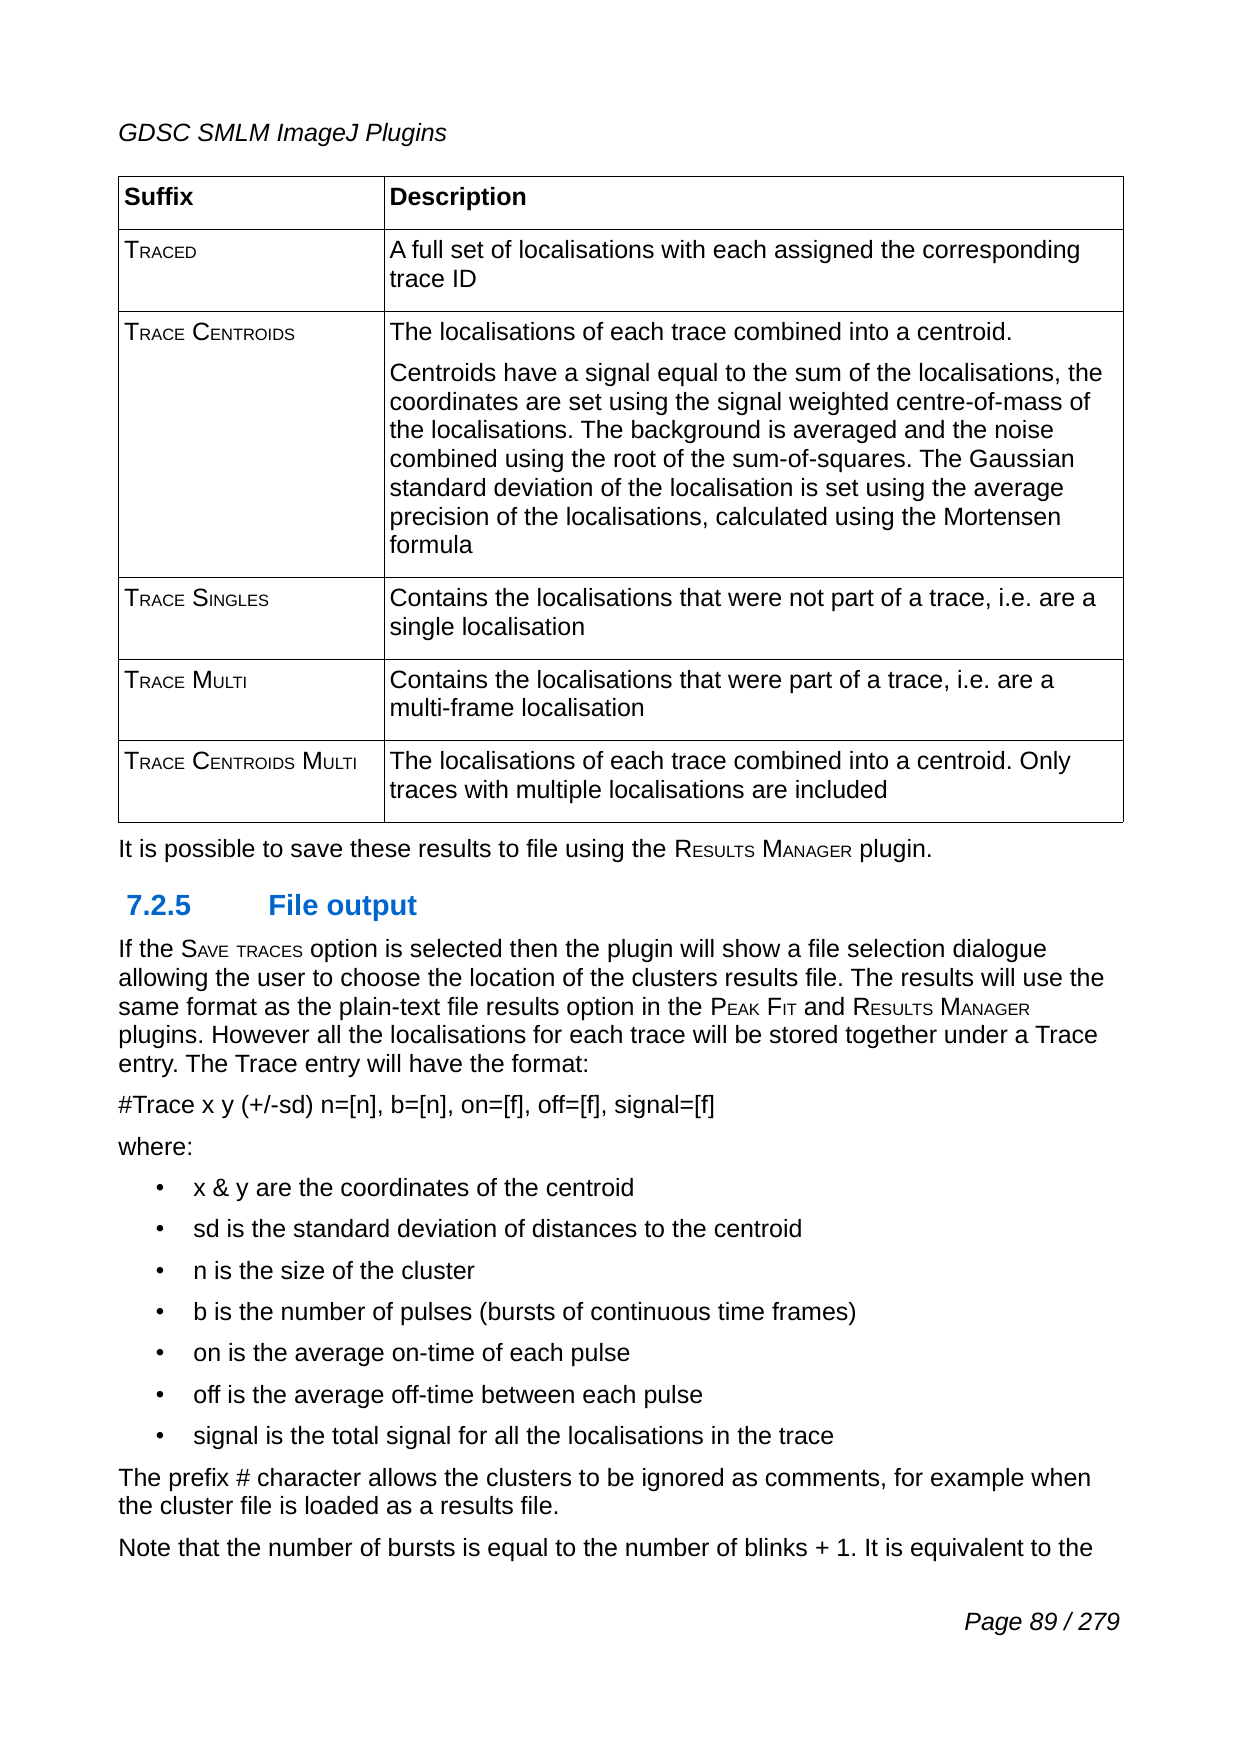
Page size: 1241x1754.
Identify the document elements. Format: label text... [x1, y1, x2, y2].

list b is the number of pulses (bursts of continuous time frames) [156, 1297, 1122, 1326]
table_cell The localisations of each trace combined into a centroid. Centroids have a signal equal to the sum of the localisations, the coordinates are set using the signal weighted centre-of-mass of the localisations. The background is averaged and the noise combined using the root of the sum-of-squares. The Gaussian standard deviation of the localisation is set using the average precision of the localisations, calculated using the Mortensen formula [385, 312, 1123, 577]
table_cell Trace Multi [119, 660, 384, 740]
table_cell Contains the localisations that were part of a trace, i.e. are a multi-frame localisation [385, 660, 1123, 740]
text #Trace x y (+/-sd) n=[n], b=[n], on=[f], off=[f], signal=[f] [118, 1091, 1122, 1119]
table_header Description [385, 177, 1123, 229]
text Note that the number of bursts is equal to the number of blinks + 1. It is equivalent to the [118, 1532, 1122, 1561]
text If the Save traces option is selected then the plugin will show a file selection dialogue allowing the user to choose the location of the clusters results file. The results will use the same format as the plain-text file results option in the Peak Fit and Results Manager plugins. However all the localisations for each trace will be stored together under a Trace entry. The Trace entry will have the format: [118, 934, 1122, 1078]
list signal is the total signal for all the localisations in the trace [156, 1421, 1122, 1450]
text where: [118, 1132, 1122, 1161]
table_cell Trace Centroids Multi [119, 741, 384, 822]
table_cell Contains the localisations that were not part of a trace, i.e. are a single localisation [385, 578, 1123, 659]
list off is the average off-time between each pulse [156, 1380, 1122, 1409]
text It is possible to save these results to file using the Results Manager plugin. [118, 834, 1122, 863]
table_cell Trace Singles [119, 578, 384, 659]
list sd is the standard deviation of distances to the centroid [156, 1214, 1122, 1243]
table_cell A full set of localisations with each assigned the corresponding trace ID [385, 230, 1123, 311]
subtitle File output [118, 888, 1122, 922]
list n is the size of the cluster [156, 1256, 1122, 1284]
table_cell Trace Centroids [119, 312, 384, 577]
list x & y are the coordinates of the centroid [156, 1173, 1122, 1202]
table_cell The localisations of each trace combined into a centroid. Only traces with multiple localisations are included [385, 741, 1123, 822]
list on is the average on-time of each pulse [156, 1338, 1122, 1367]
table_cell Traced [119, 230, 384, 311]
table_header Suffix [119, 177, 384, 229]
text The prefix # character allows the clusters to be ignored as comments, for example when the cluster file is loaded as a results file. [118, 1462, 1122, 1520]
